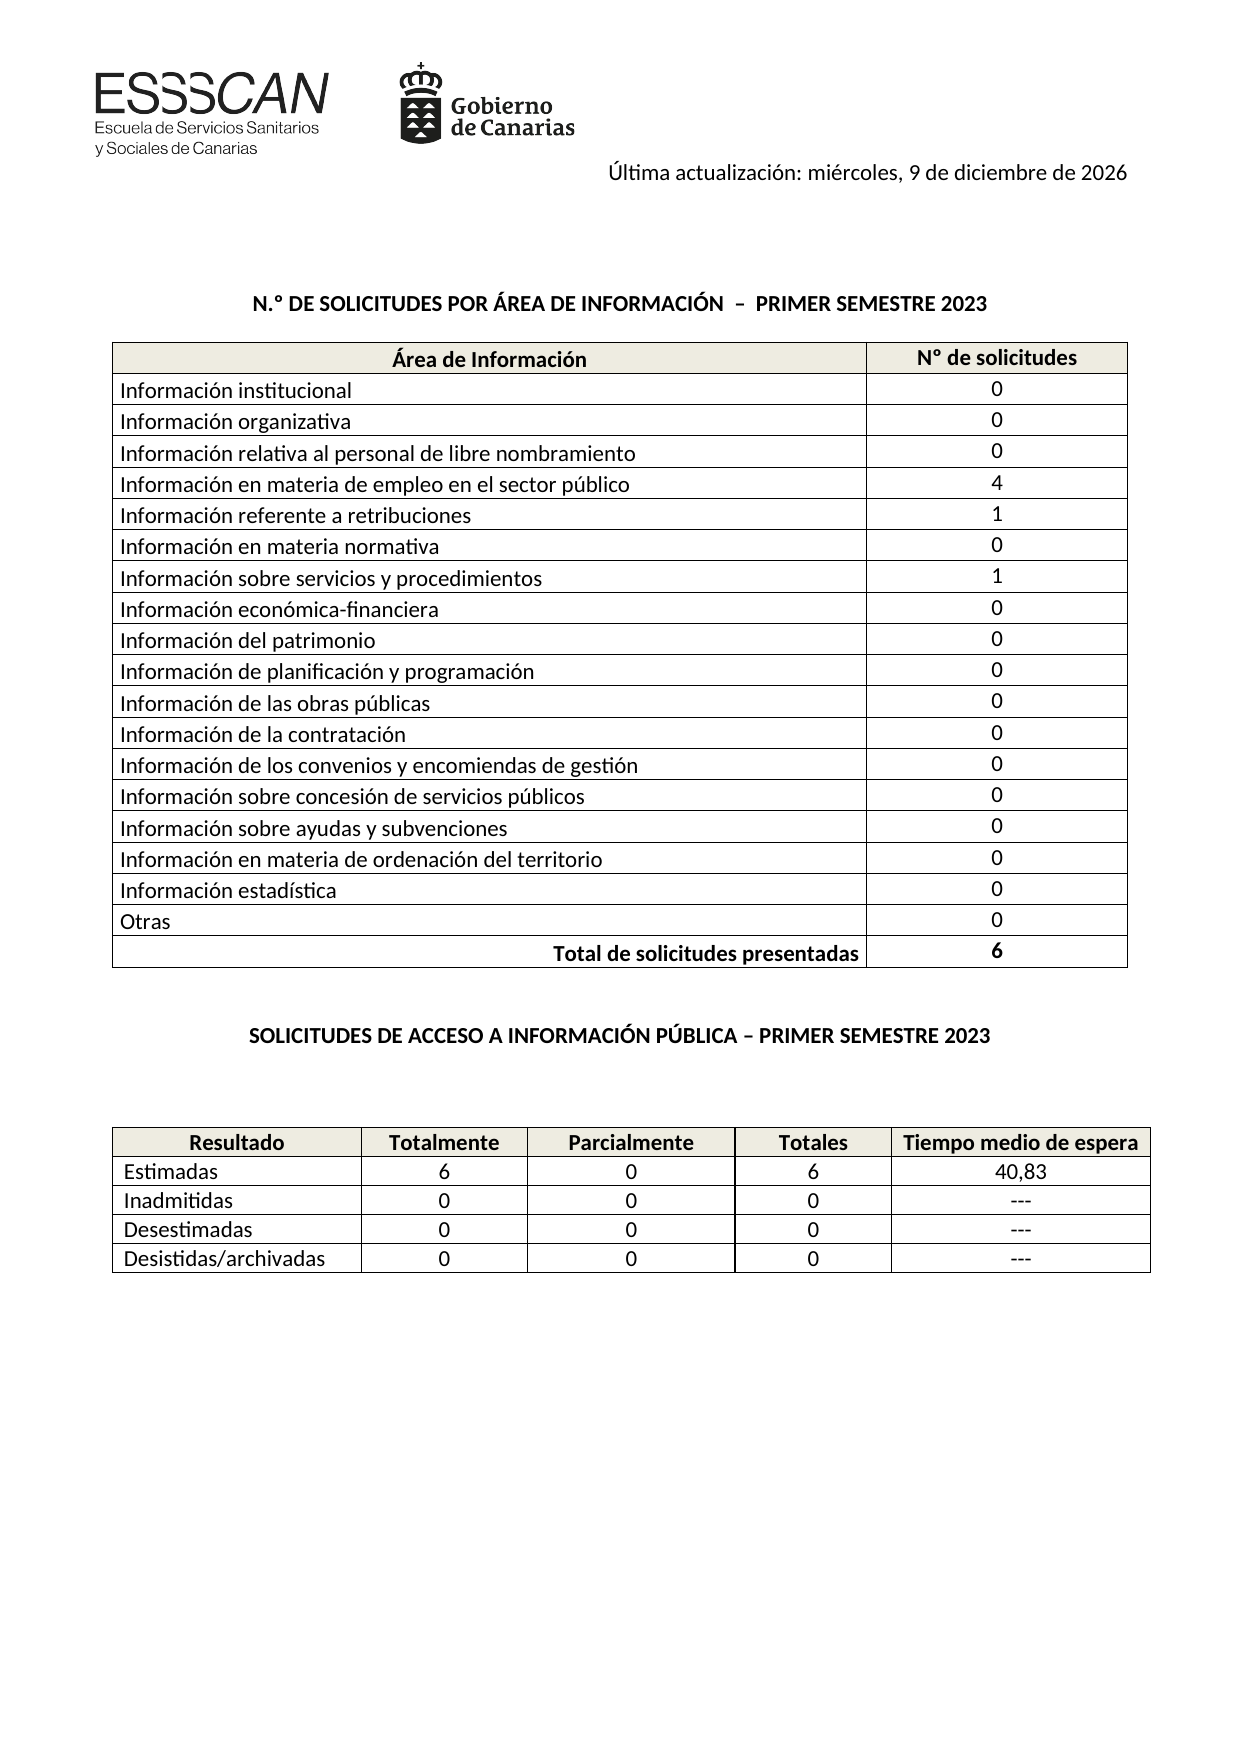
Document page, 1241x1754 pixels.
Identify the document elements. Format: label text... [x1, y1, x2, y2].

table_cell Información estadística [113, 874, 866, 904]
table_cell 0 [867, 718, 1127, 748]
table_cell 0 [736, 1244, 891, 1272]
table_cell Información relativa al personal de libre nombramiento [113, 436, 866, 467]
table_cell 0 [362, 1215, 527, 1243]
table_cell --- [892, 1186, 1150, 1214]
table_cell 0 [867, 686, 1127, 717]
table_cell --- [892, 1215, 1150, 1243]
table_cell Información de la contratación [113, 718, 866, 748]
table_header Totales [736, 1128, 891, 1156]
table_cell 40,83 [892, 1157, 1150, 1185]
table_cell 0 [867, 780, 1127, 810]
table_cell Información sobre servicios y procedimientos [113, 561, 866, 592]
table_cell 0 [528, 1186, 734, 1214]
table_cell 0 [867, 655, 1127, 685]
table_cell 0 [528, 1215, 734, 1243]
table_header Totalmente [362, 1128, 527, 1156]
table_cell Información referente a retribuciones [113, 499, 866, 529]
table_cell Información económica-financiera [113, 593, 866, 623]
table_cell 0 [528, 1157, 734, 1185]
table_cell Información en materia de empleo en el sector público [113, 468, 866, 498]
table_cell 1 [867, 499, 1127, 529]
table_cell 0 [528, 1244, 734, 1272]
table_cell 1 [867, 561, 1127, 592]
table_cell 0 [736, 1186, 891, 1214]
table_cell Información sobre ayudas y subvenciones [113, 811, 866, 842]
table_cell Información del patrimonio [113, 624, 866, 654]
table_cell 0 [867, 530, 1127, 560]
table_cell 0 [867, 874, 1127, 904]
table_header Tiempo medio de espera [892, 1128, 1150, 1156]
table_cell 0 [867, 405, 1127, 435]
table_cell Información en materia normativa [113, 530, 866, 560]
table_cell Información organizativa [113, 405, 866, 435]
table_cell 4 [867, 468, 1127, 498]
table_cell 0 [867, 593, 1127, 623]
table_cell 0 [736, 1215, 891, 1243]
table_header Área de Información [113, 343, 866, 373]
table_cell --- [892, 1244, 1150, 1272]
table_cell 0 [362, 1244, 527, 1272]
table_cell Información de las obras públicas [113, 686, 866, 717]
table_cell 0 [867, 436, 1127, 467]
text N.º DE SOLICITUDES POR ÁREA DE INFORMACIÓN – PRIMER SEMESTRE 2023 [112, 289, 1128, 317]
table_cell 0 [867, 905, 1127, 935]
table_cell Total de solicitudes presentadas [113, 936, 866, 967]
text SOLICITUDES DE ACCESO A INFORMACIÓN PÚBLICA – PRIMER SEMESTRE 2023 [112, 1021, 1128, 1049]
table_cell Información institucional [113, 374, 866, 404]
table_cell 6 [362, 1157, 527, 1185]
table_cell 0 [867, 624, 1127, 654]
table_cell Estimadas [113, 1157, 361, 1185]
table_header Parcialmente [528, 1128, 734, 1156]
table_cell Otras [113, 905, 866, 935]
table_cell 0 [362, 1186, 527, 1214]
table_cell 6 [736, 1157, 891, 1185]
table_cell 0 [867, 749, 1127, 779]
table_cell Inadmitidas [113, 1186, 361, 1214]
table_cell 0 [867, 374, 1127, 404]
table_cell Información de los convenios y encomiendas de gestión [113, 749, 866, 779]
table_cell Información de planificación y programación [113, 655, 866, 685]
table_cell 6 [867, 936, 1127, 967]
table_cell 0 [867, 811, 1127, 842]
table_header Resultado [113, 1128, 361, 1156]
table_cell Desistidas/archivadas [113, 1244, 361, 1272]
table_header Nº de solicitudes [867, 343, 1127, 373]
table_cell 0 [867, 843, 1127, 873]
table_cell Información en materia de ordenación del territorio [113, 843, 866, 873]
table_cell Información sobre concesión de servicios públicos [113, 780, 866, 810]
table_cell Desestimadas [113, 1215, 361, 1243]
